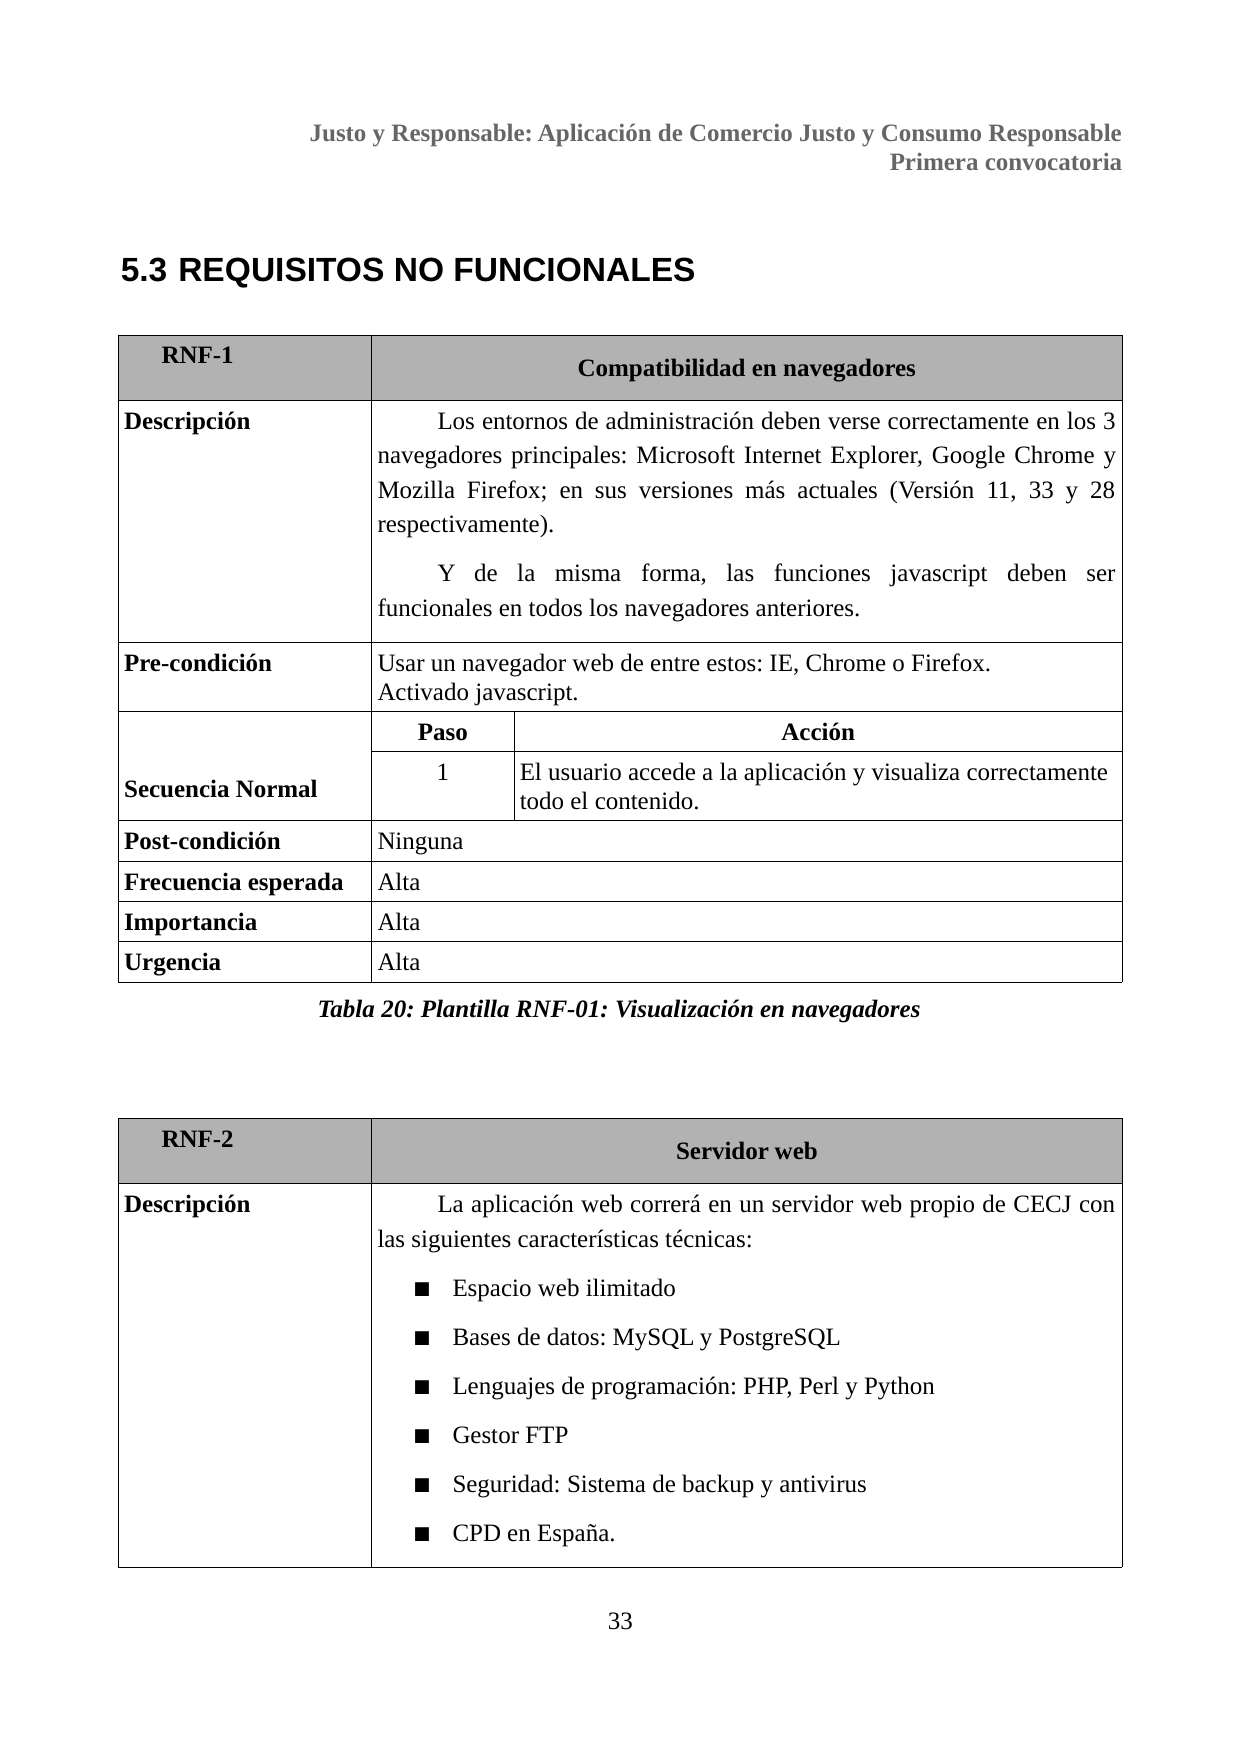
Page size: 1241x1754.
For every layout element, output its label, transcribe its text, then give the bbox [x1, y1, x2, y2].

table_header [119, 1119, 371, 1183]
table_cell Descripción [119, 401, 371, 642]
table_cell Usar un navegador web de entre estos: IE, Chrome o Firefox. Activado javascript. [372, 643, 1122, 711]
table_cell Los entornos de administración deben verse correctamente en los 3 navegadores principales: Microsoft Internet Explorer, Google Chrome y Mozilla Firefox; en sus versiones más actuales (Versión 11, 33 y 28 respectivamente). Y de la misma forma, las funciones javascript deben ser funcionales en todos los navegadores anteriores. [372, 401, 1122, 642]
table_cell 1 [372, 752, 514, 820]
table_cell Alta [372, 862, 1122, 901]
table_cell La aplicación web correrá en un servidor web propio de CECJ con las siguientes características técnicas: Espacio web ilimitado Bases de datos: MySQL y PostgreSQL Lenguajes de programación: PHP, Perl y Python Gestor FTP Seguridad: Sistema de backup y antivirus CPD en España. [372, 1184, 1122, 1567]
subtitle REQUISITOS NO FUNCIONALES [121, 234, 1122, 294]
text Tabla 20: Plantilla RNF-01: Visualización en navegadores [118, 994, 1122, 1023]
table_cell Urgencia [119, 942, 371, 982]
table_cell Alta [372, 902, 1122, 941]
table_cell Frecuencia esperada [119, 862, 371, 901]
table_cell El usuario accede a la aplicación y visualiza correctamente todo el contenido. [515, 752, 1122, 820]
table_cell Alta [372, 942, 1122, 982]
table_cell Ninguna [372, 821, 1122, 861]
table_cell Acción [515, 712, 1122, 751]
table_cell Post-condición [119, 821, 371, 861]
table_header Compatibilidad en navegadores [372, 336, 1122, 400]
table_cell Pre-condición [119, 643, 371, 711]
table_cell Importancia [119, 902, 371, 941]
table_header Servidor web [372, 1119, 1122, 1183]
table_cell Descripción [119, 1184, 371, 1567]
table_cell Secuencia Normal [119, 712, 371, 820]
table_header [119, 336, 371, 400]
table_cell Paso [372, 712, 514, 751]
